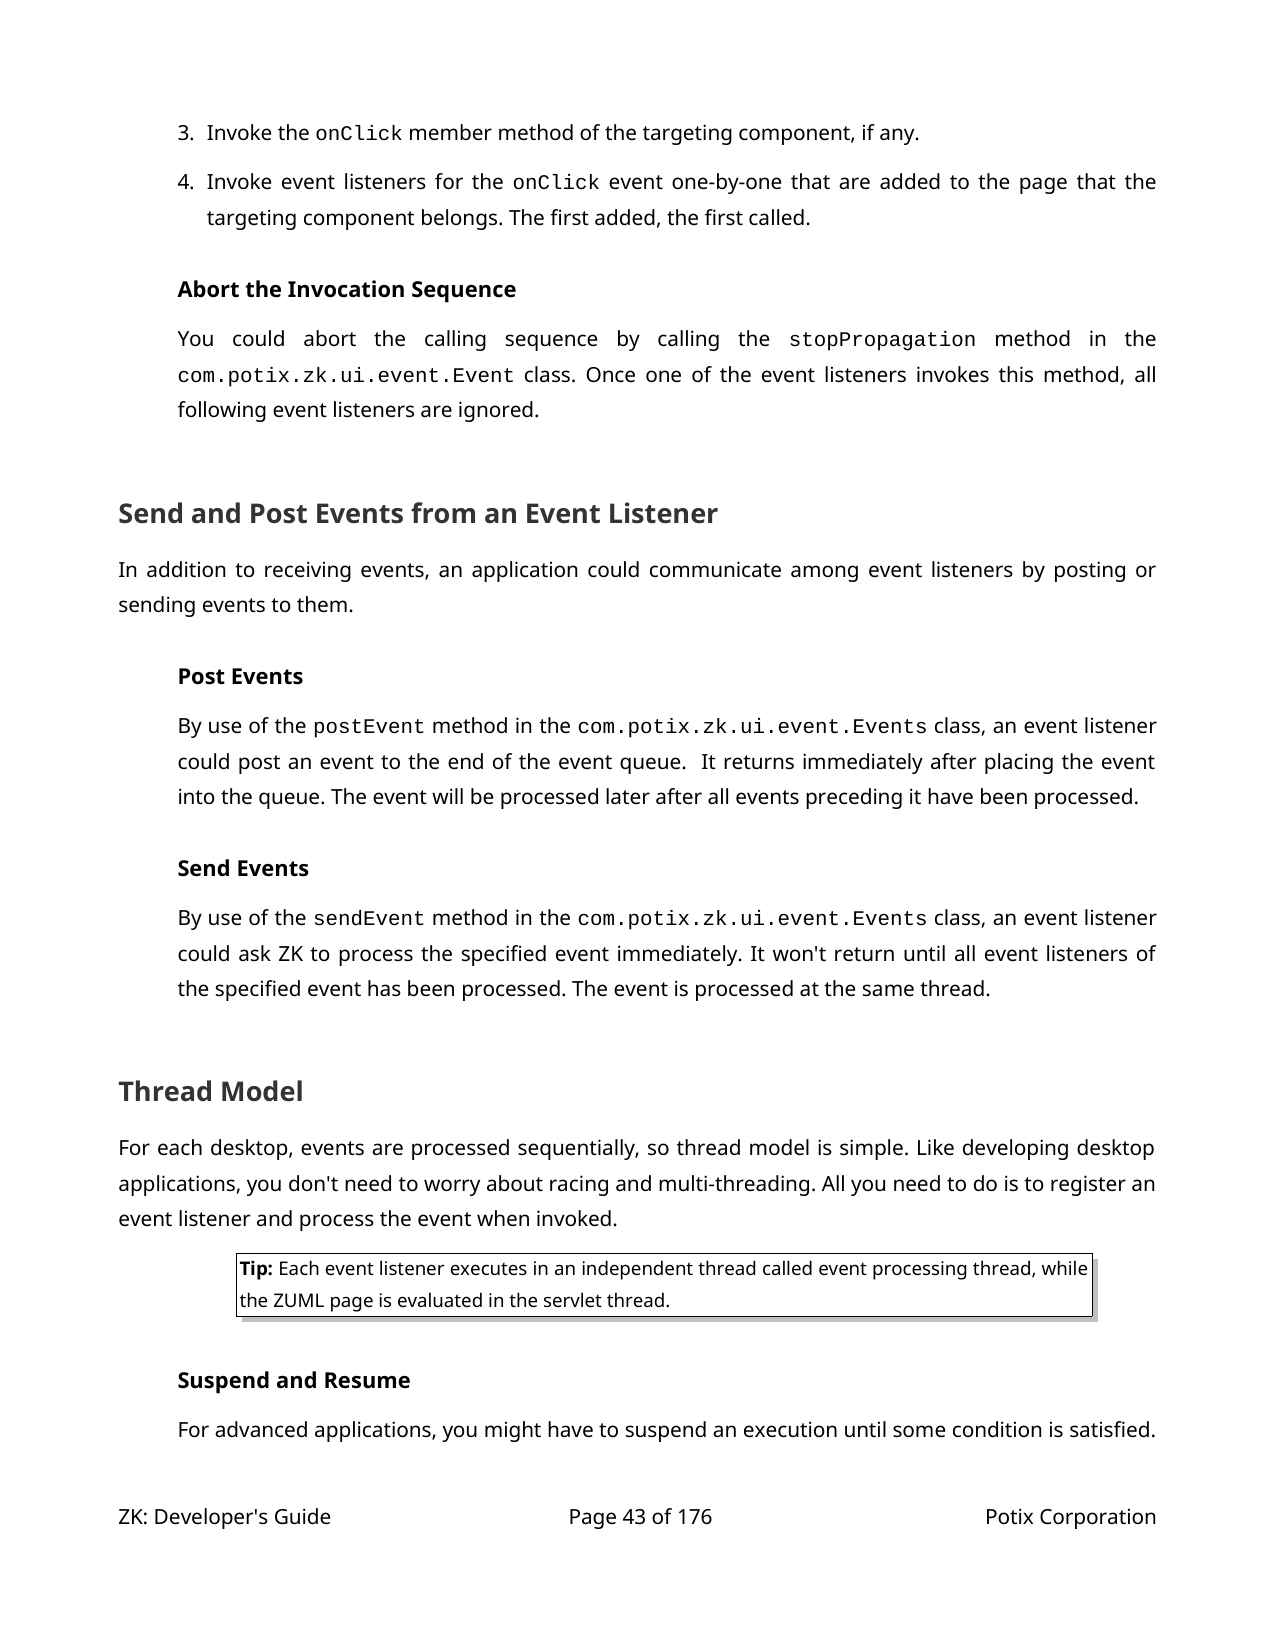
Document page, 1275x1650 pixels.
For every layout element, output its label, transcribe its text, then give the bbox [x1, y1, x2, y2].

text In addition to receiving events, an application could communicate among event listeners by posting or sending events to them. [118, 555, 1157, 618]
text For each desktop, events are processed sequentially, so thread model is simple. Like developing desktop applications, you don't need to worry about racing and multi-threading. All you need to do is to register an event listener and process the event when invoked. [118, 1133, 1157, 1232]
subtitle Abort the Invocation Sequence [177, 273, 1157, 303]
list Invoke event listeners for the onClick event one-by-one that are added to the page that the targeting component belongs. The first added, the first called. [177, 167, 1157, 231]
text Tip: Each event listener executes in an independent thread called event processing thread, while the ZUML page is evaluated in the servlet thread. [237, 1254, 1092, 1316]
text By use of the sendEvent method in the com.potix.zk.ui.event.Events class, an event listener could ask ZK to process the specified event immediately. It won't return until all event listeners of the specified event has been processed. The event is processed at the same thread. [177, 903, 1157, 1002]
text By use of the postEvent method in the com.potix.zk.ui.event.Events class, an event listener could post an event to the end of the event queue. It returns immediately after placing the event into the queue. The event will be processed later after all events preceding it have been processed. [177, 711, 1157, 810]
subtitle Thread Model [118, 1073, 1157, 1110]
text You could abort the calling sequence by calling the stopPropagation method in the com.potix.zk.ui.event.Event class. Once one of the event listeners invokes this method, all following event listeners are ignored. [177, 324, 1157, 423]
subtitle Send Events [177, 853, 1157, 883]
subtitle Send and Post Events from an Event Listener [118, 494, 1157, 531]
text For advanced applications, you might have to suspend an execution until some condition is satisfied. [177, 1415, 1157, 1443]
subtitle Post Events [177, 661, 1157, 691]
list Invoke the onClick member method of the targeting component, if any. [177, 118, 1157, 147]
subtitle Suspend and Resume [177, 1365, 1157, 1395]
